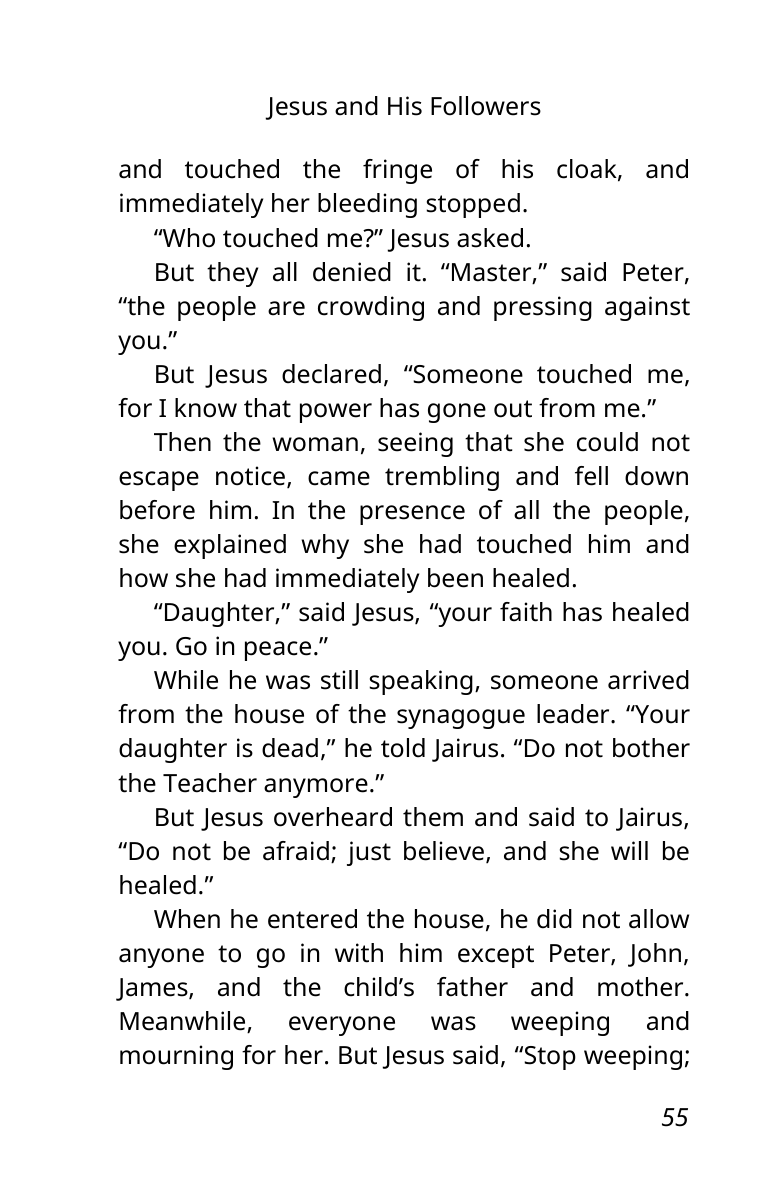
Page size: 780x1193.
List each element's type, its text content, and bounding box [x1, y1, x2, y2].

text While he was still speaking, someone arrived from the house of the synagogue leader. “Your daughter is dead,” he told Jairus. “Do not bother the Teacher anymore.” [118, 663, 691, 799]
text When he entered the house, he did not allow anyone to go in with him except Peter, John, James, and the child’s father and mother. Meanwhile, everyone was weeping and mourning for her. But Jesus said, “Stop weeping; [118, 901, 691, 1072]
text But Jesus declared, “Someone touched me, for I know that power has gone out from me.” [118, 356, 691, 424]
text But Jesus overheard them and said to Jairus, “Do not be afraid; just believe, and she will be healed.” [118, 799, 691, 901]
text “Who touched me?” Jesus asked. [118, 220, 691, 254]
text “Daughter,” said Jesus, “your faith has healed you. Go in peace.” [118, 595, 691, 663]
text Then the woman, seeing that she could not escape notice, came trembling and fell down before him. In the presence of all the people, she explained why she had touched him and how she had immediately been healed. [118, 424, 691, 595]
text But they all denied it. “Master,” said Peter, “the people are crowding and pressing against you.” [118, 254, 691, 356]
text and touched the fringe of his cloak, and immediately her bleeding stopped. [118, 152, 691, 220]
